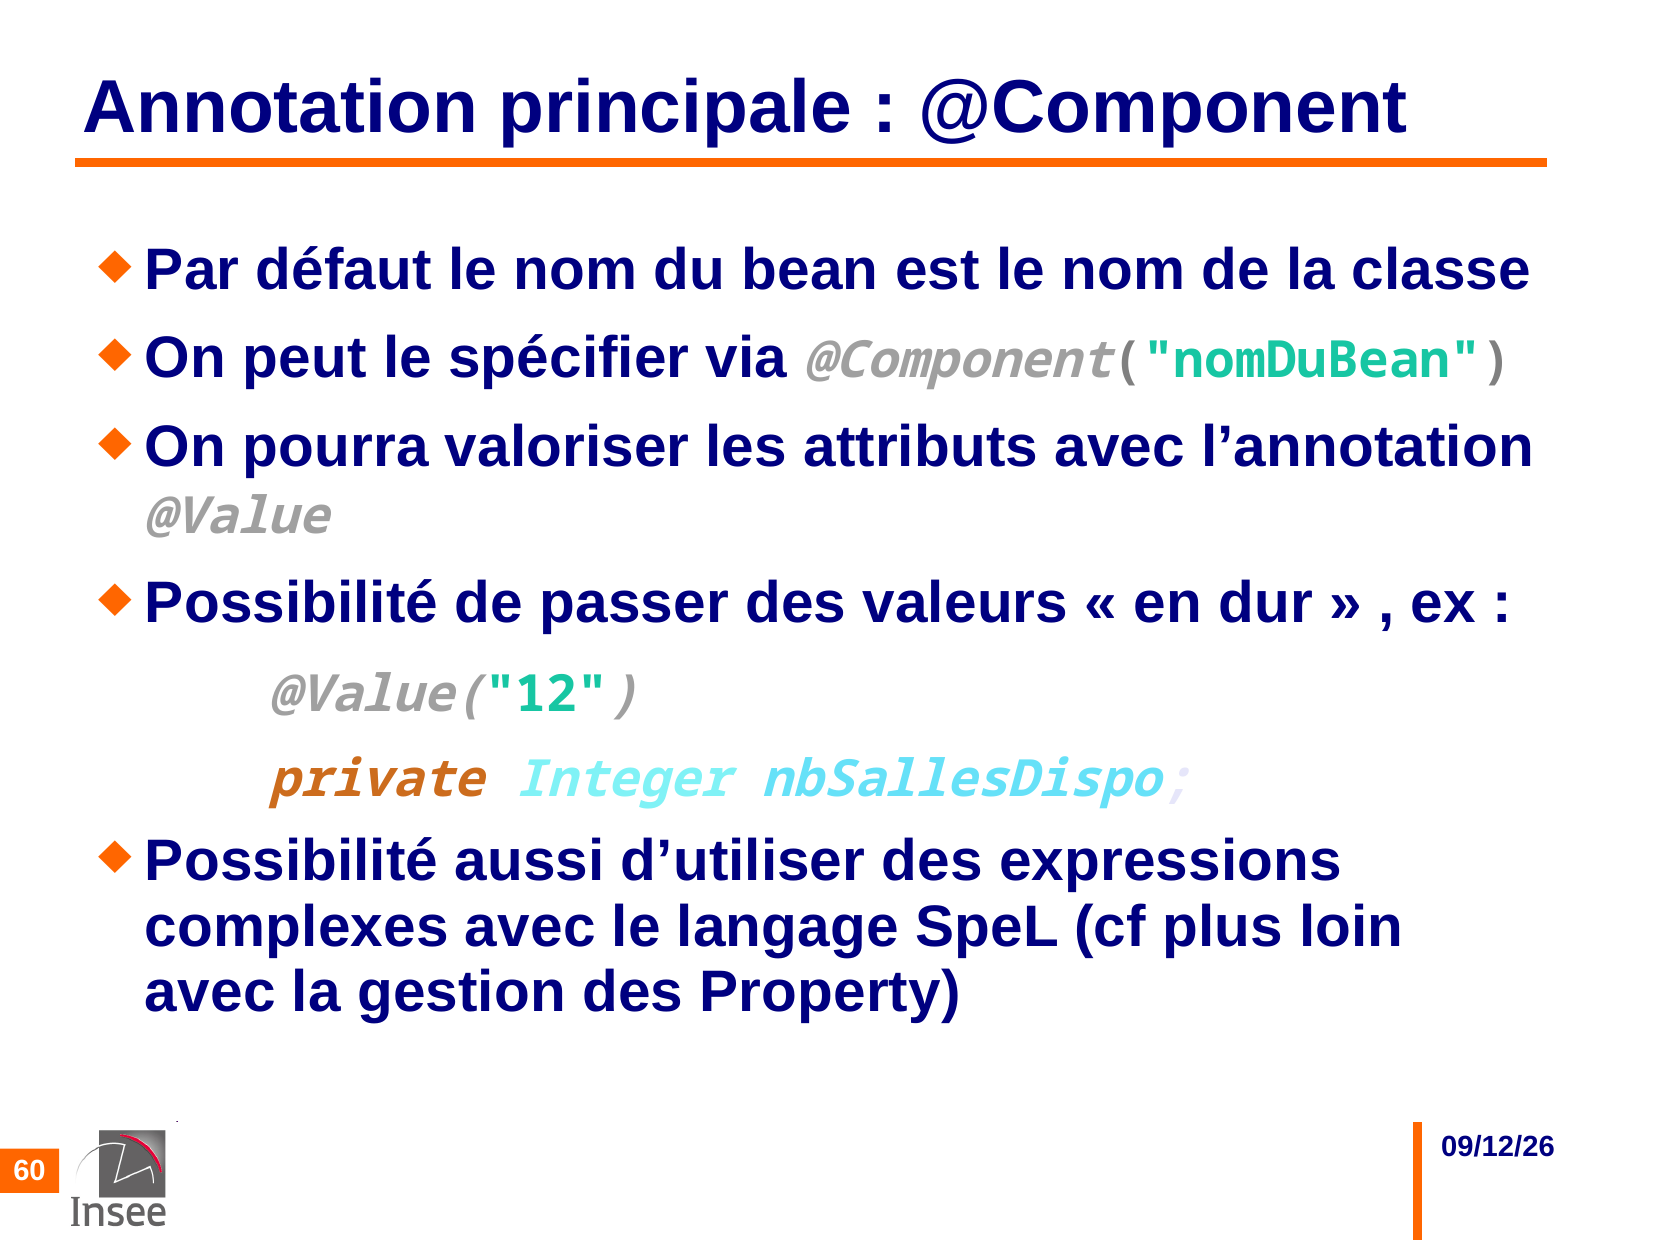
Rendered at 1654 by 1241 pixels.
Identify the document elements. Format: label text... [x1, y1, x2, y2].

picture [62, 1121, 178, 1241]
list Par défaut le nom du bean est le nom de la classe On peut le spécifier via @Component("nomDuBean") On pourra valoriser les attributs avec l’annotation @Value Possibilité de passer des valeurs « en dur » , ex : @Value("12") private Integer nbSallesDispo; Possibilité aussi d’utiliser des expressions complexes avec le langage SpeL (cf plus loin avec la gestion des Property) [82, 236, 1548, 1087]
title Annotation principale : @Component [82, 49, 1619, 163]
